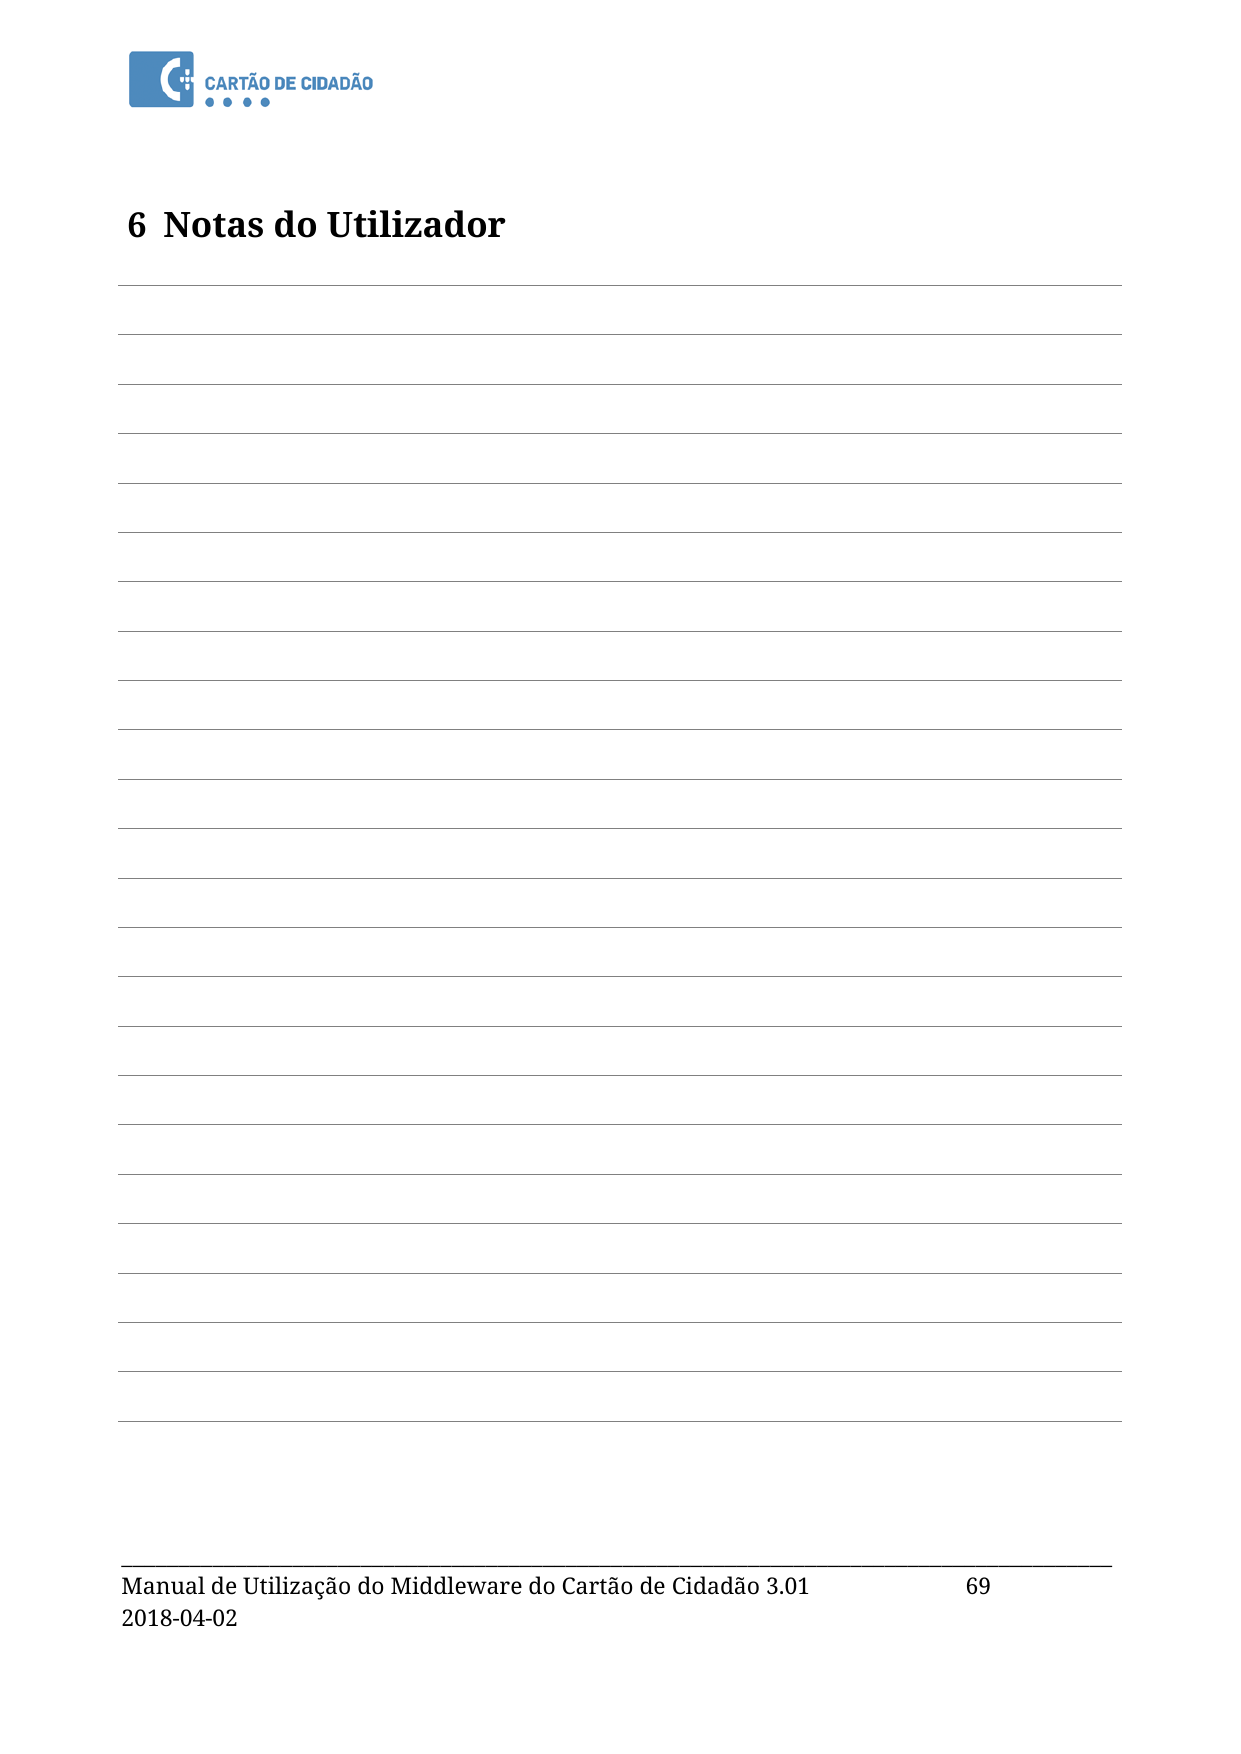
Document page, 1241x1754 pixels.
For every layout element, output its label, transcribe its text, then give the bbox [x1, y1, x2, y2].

picture [127, 45, 420, 115]
subtitle Notas do Utilizador [118, 200, 1122, 248]
